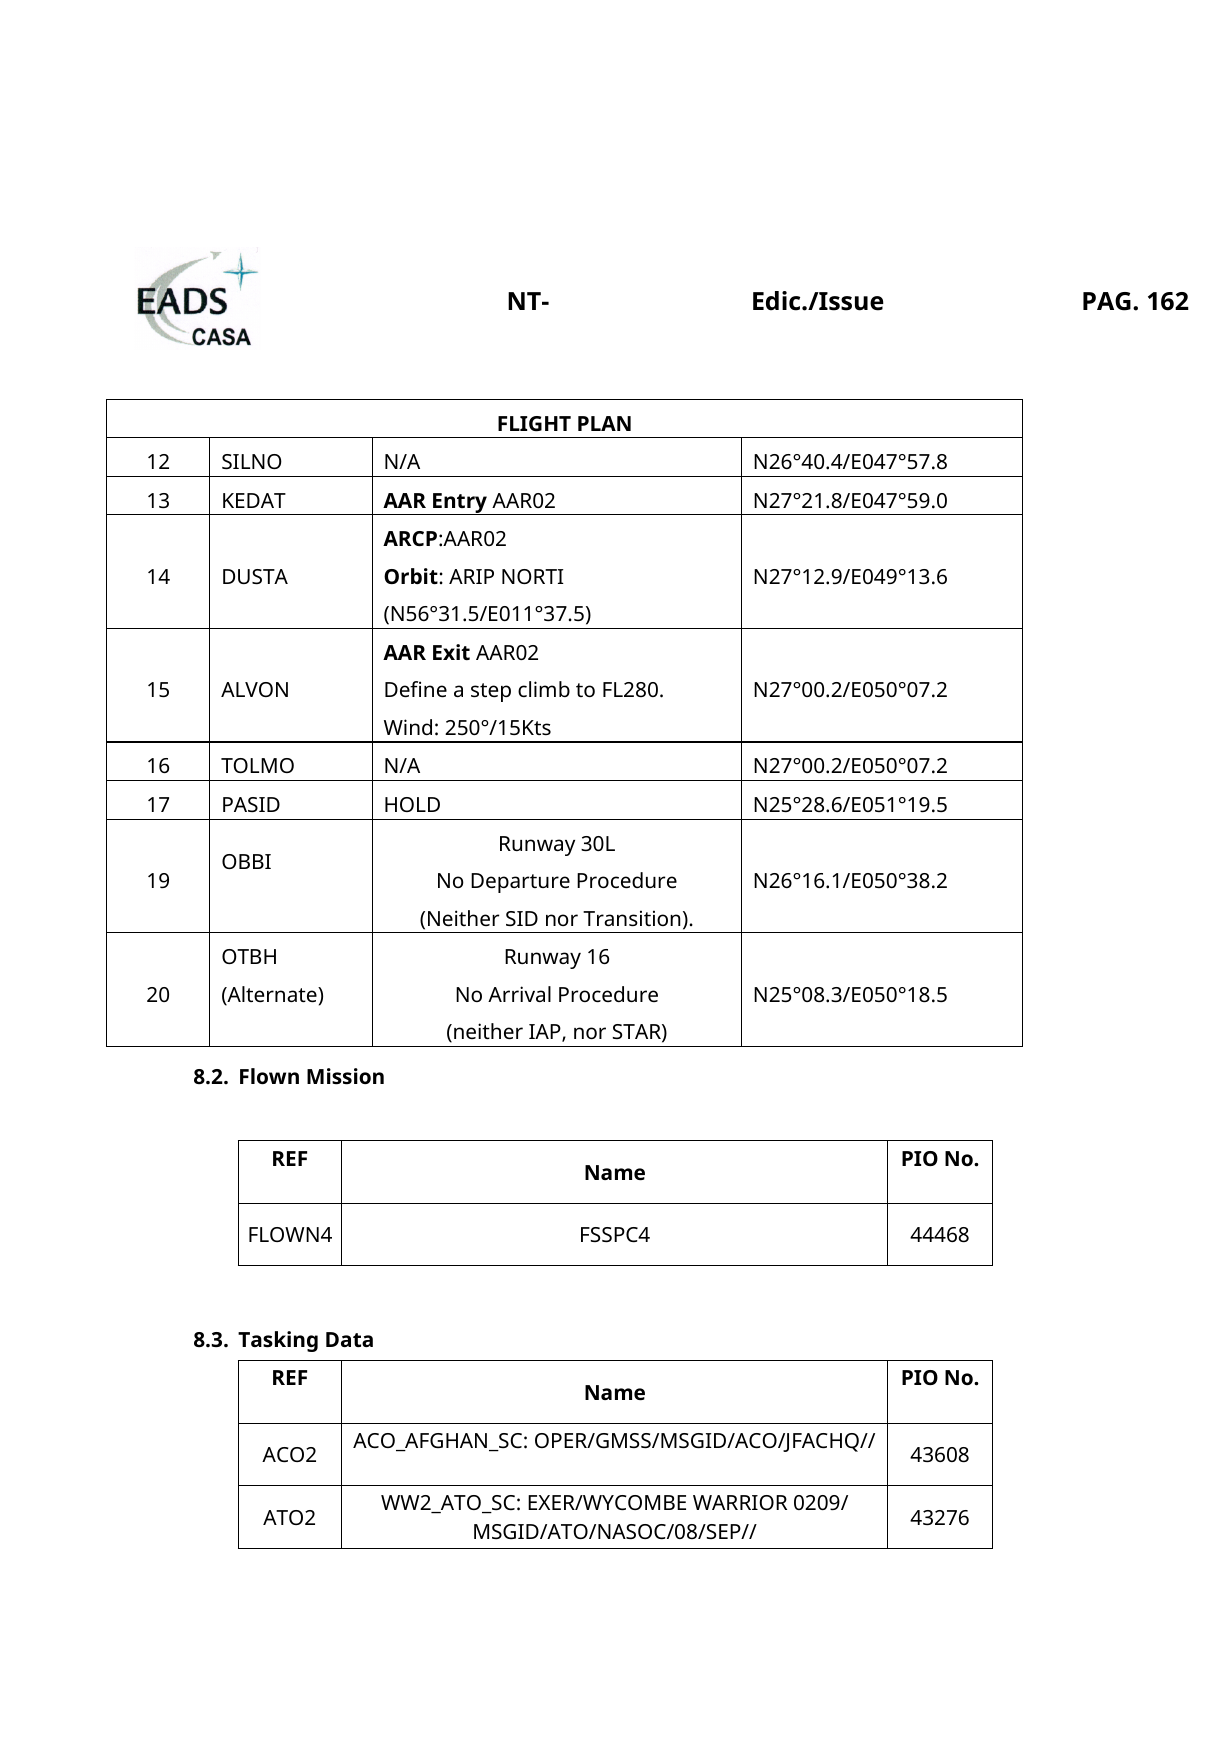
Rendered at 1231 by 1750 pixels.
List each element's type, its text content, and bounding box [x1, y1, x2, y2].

table_cell 17 [107, 781, 209, 818]
table_cell 43276 [888, 1486, 992, 1548]
table_cell 13 [107, 477, 209, 514]
picture [134, 247, 261, 350]
table_cell ARCP:AAR02 Orbit: ARIP NORTI (N56°31.5/E011°37.5) [373, 515, 741, 628]
table_cell HOLD [373, 781, 741, 818]
table_cell KEDAT [210, 477, 372, 514]
table_cell AAR Entry AAR02 [373, 477, 741, 514]
list Flown Mission [193, 1053, 1112, 1090]
table_cell 15 [107, 629, 209, 741]
table_cell ACO_AFGHAN_SC: OPER/GMSS/MSGID/ACO/JFACHQ// [342, 1424, 887, 1485]
table_cell OTBH (Alternate) [210, 933, 372, 1046]
table_cell FSSPC4 [342, 1204, 887, 1265]
table_header PIO No. [888, 1141, 992, 1203]
table_cell ATO2 [239, 1486, 341, 1548]
table_cell SILNO [210, 438, 372, 476]
table_header Name [342, 1141, 887, 1203]
table_cell 19 [107, 820, 209, 932]
table_cell N26°16.1/E050°38.2 [742, 820, 1022, 932]
table_cell 20 [107, 933, 209, 1046]
table_header PIO No. [888, 1361, 992, 1423]
table_header Name [342, 1361, 887, 1423]
table_cell 12 [107, 438, 209, 476]
table_header REF [239, 1141, 341, 1203]
table_cell N/A [373, 438, 741, 476]
table_cell TOLMO [210, 743, 372, 780]
table_cell N27°21.8/E047°59.0 [742, 477, 1022, 514]
table_cell AAR Exit AAR02 Define a step climb to FL280. Wind: 250°/15Kts [373, 629, 741, 741]
table_cell WW2_ATO_SC: EXER/WYCOMBE WARRIOR 0209/ MSGID/ATO/NASOC/08/SEP// [342, 1486, 887, 1548]
table_cell N27°00.2/E050°07.2 [742, 743, 1022, 780]
table_cell N27°12.9/E049°13.6 [742, 515, 1022, 628]
table_cell N27°00.2/E050°07.2 [742, 629, 1022, 741]
table_cell 14 [107, 515, 209, 628]
list Tasking Data [193, 1316, 1112, 1354]
table_cell ALVON [210, 629, 372, 741]
table_cell Runway 16 No Arrival Procedure (neither IAP, nor STAR) [373, 933, 741, 1046]
table_cell FLOWN4 [239, 1204, 341, 1265]
table_cell 16 [107, 743, 209, 780]
table_cell OBBI [210, 820, 372, 932]
table_cell N25°28.6/E051°19.5 [742, 781, 1022, 818]
table_cell N25°08.3/E050°18.5 [742, 933, 1022, 1046]
table_cell ACO2 [239, 1424, 341, 1485]
table_cell DUSTA [210, 515, 372, 628]
table_cell 44468 [888, 1204, 992, 1265]
table_cell PASID [210, 781, 372, 818]
table_cell N/A [373, 743, 741, 780]
table_cell Runway 30L No Departure Procedure (Neither SID nor Transition). [373, 820, 741, 932]
table_cell 43608 [888, 1424, 992, 1485]
table_header FLIGHT PLAN [107, 400, 1022, 437]
table_cell N26°40.4/E047°57.8 [742, 438, 1022, 476]
table_header REF [239, 1361, 341, 1423]
